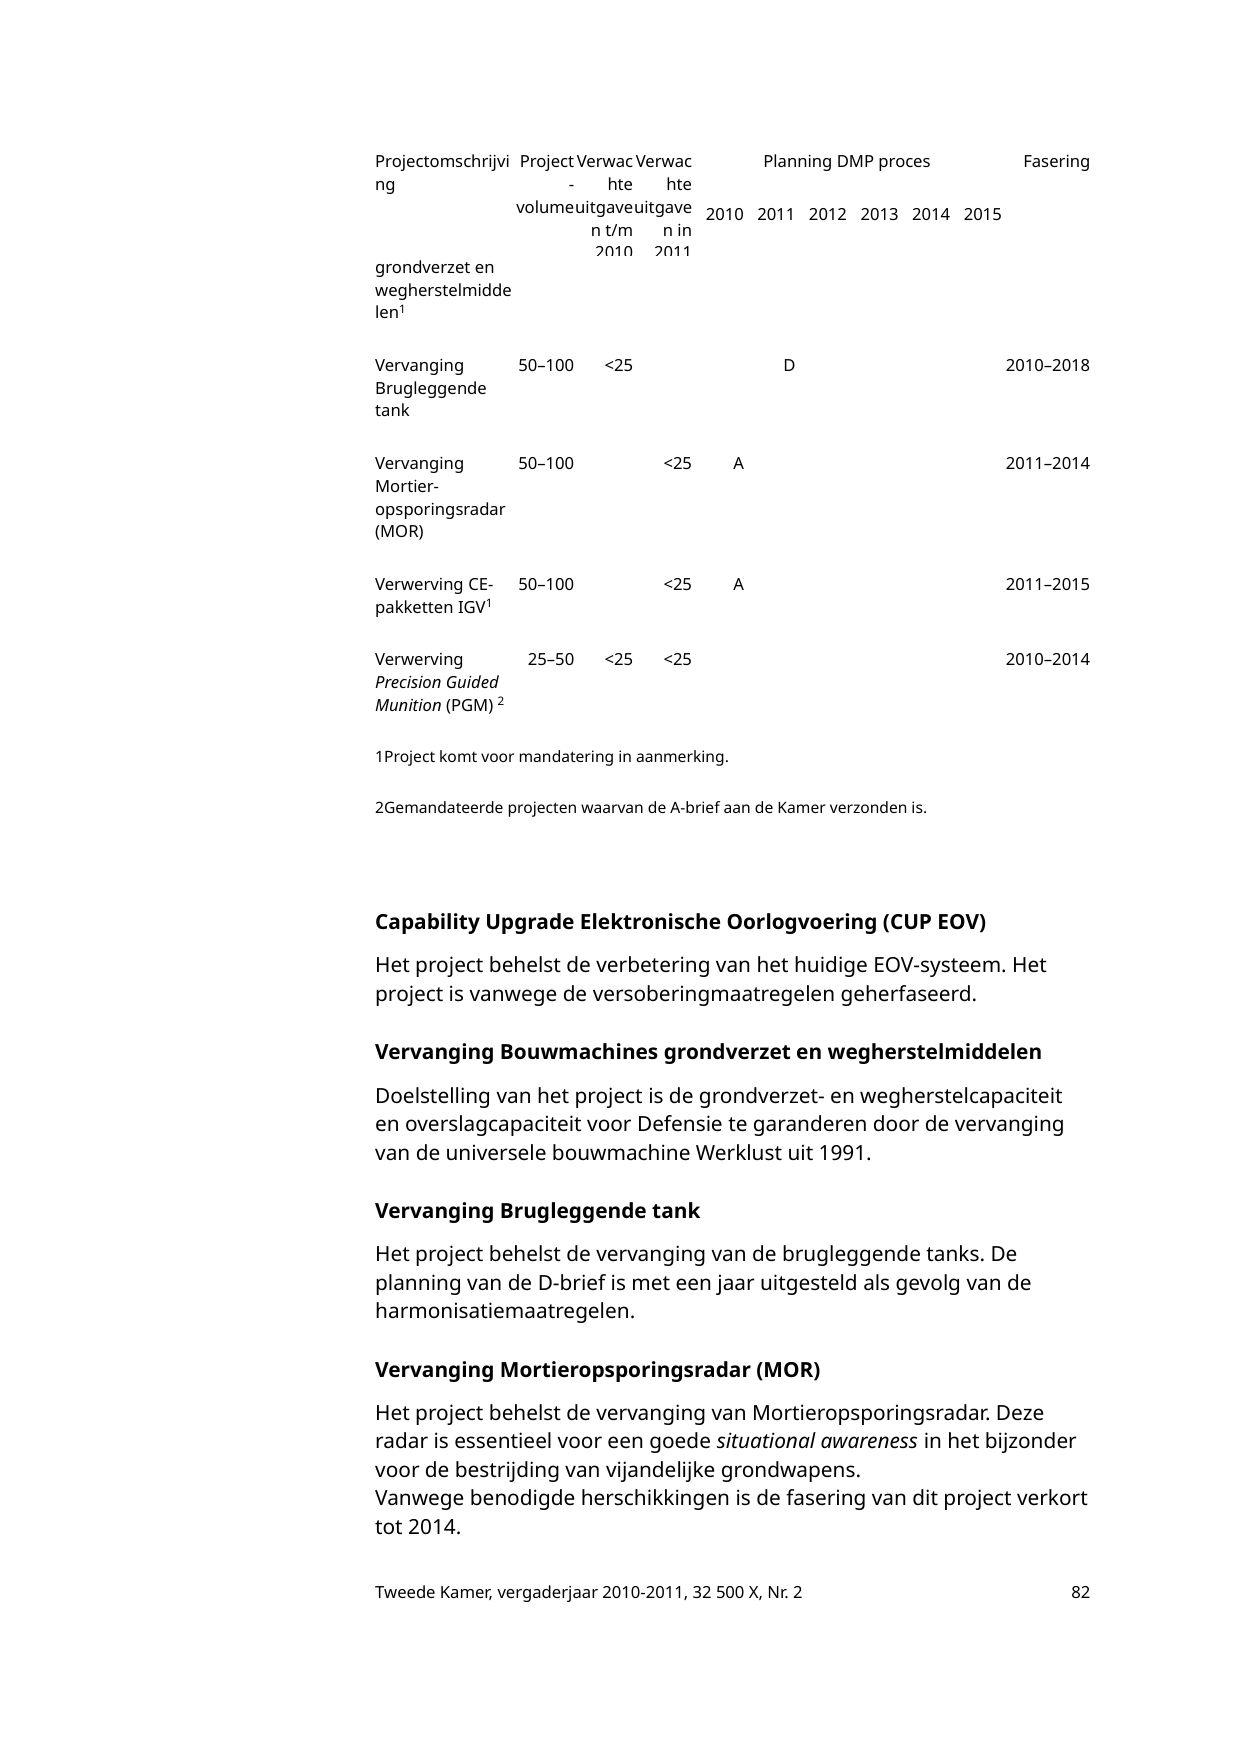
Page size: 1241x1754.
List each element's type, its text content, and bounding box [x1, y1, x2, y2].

table_cell [692, 255, 743, 353]
table_cell Vervanging Brugleggende tank [375, 354, 515, 452]
table_cell 2015 [950, 203, 1002, 255]
table_cell 50–100 [515, 452, 574, 572]
table_cell [692, 354, 743, 452]
table_cell [795, 255, 847, 353]
table_cell [795, 452, 847, 572]
table_cell [950, 573, 1002, 648]
table_cell [744, 648, 795, 746]
table_cell [847, 452, 898, 572]
table_cell Verwerving CE- pakketten IGV1 [375, 573, 515, 648]
table_cell <25 [633, 573, 692, 648]
text Vervanging Brugleggende tank [375, 1196, 1090, 1224]
table_cell [795, 648, 847, 746]
table_cell [744, 255, 795, 353]
table_cell [847, 648, 898, 746]
table_cell [847, 255, 898, 353]
table_cell [847, 573, 898, 648]
table_cell [633, 255, 692, 353]
table_cell <25 [633, 648, 692, 746]
table_cell [950, 354, 1002, 452]
table_cell [574, 452, 633, 572]
table_cell A [692, 573, 743, 648]
table_cell 2010–2014 [1002, 648, 1090, 746]
table_cell 2013 [847, 203, 898, 255]
table_cell 2010–2018 [1002, 354, 1090, 452]
table_cell 2012 [795, 203, 847, 255]
table_cell [633, 354, 692, 452]
table_cell A [692, 452, 743, 572]
table_cell [898, 452, 950, 572]
table_cell Verwerving Precision Guided Munition (PGM) 2 [375, 648, 515, 746]
text Vanwege benodigde herschikkingen is de fasering van dit project verkort tot 2014. [375, 1483, 1090, 1540]
table_cell [1002, 255, 1090, 353]
table_cell D [744, 354, 795, 452]
table_cell 25–50 [515, 648, 574, 746]
table_header Fasering [1002, 150, 1090, 255]
table_header Project-volume [515, 150, 574, 255]
table_cell <25 [574, 354, 633, 452]
table_cell [950, 648, 1002, 746]
text Doelstelling van het project is de grondverzet- en wegherstelcapaciteit en overslagcapaciteit voor Defensie te garanderen door de vervanging van de universele bouwmachine Werklust uit 1991. [375, 1081, 1090, 1166]
table_cell grondverzet en wegherstelmiddelen1 [375, 255, 515, 353]
table_cell 50–100 [515, 573, 574, 648]
table_cell [744, 452, 795, 572]
table_cell 2010 [692, 203, 743, 255]
table_header Verwachte uitgaven t/m 2010 [574, 150, 633, 255]
table_cell [692, 648, 743, 746]
text Capability Upgrade Elektronische Oorlogvoering (CUP EOV) [375, 907, 1090, 935]
table_cell Vervanging Mortier-opsporingsradar (MOR) [375, 452, 515, 572]
table_header Verwachte uitgaven in 2011 [633, 150, 692, 255]
table_cell [847, 354, 898, 452]
table_cell 1Project komt voor mandatering in aanmerking. 2Gemandateerde projecten waarvan de A-brief aan de Kamer verzonden is. [375, 746, 1090, 848]
table_cell [898, 648, 950, 746]
table_cell [795, 354, 847, 452]
table_cell 2011–2015 [1002, 573, 1090, 648]
table_cell [950, 255, 1002, 353]
table_cell [744, 573, 795, 648]
text Vervanging Mortieropsporingsradar (MOR) [375, 1355, 1090, 1383]
table_cell [574, 573, 633, 648]
table_cell [574, 255, 633, 353]
text Vervanging Bouwmachines grondverzet en wegherstelmiddelen [375, 1037, 1090, 1066]
table_header Projectomschrijving [375, 150, 515, 255]
text Het project behelst de verbetering van het huidige EOV-systeem. Het project is vanwege de versoberingmaatregelen geherfaseerd. [375, 950, 1090, 1007]
table_cell [950, 452, 1002, 572]
table_cell [898, 573, 950, 648]
text Het project behelst de vervanging van Mortieropsporingsradar. Deze radar is essentieel voor een goede situational awareness in het bijzonder voor de bestrijding van vijandelijke grondwapens. [375, 1398, 1090, 1483]
table_cell [795, 573, 847, 648]
text Het project behelst de vervanging van de brugleggende tanks. De planning van de D-brief is met een jaar uitgesteld als gevolg van de harmonisatiemaatregelen. [375, 1239, 1090, 1325]
table_cell 50–100 [515, 354, 574, 452]
table_cell <25 [574, 648, 633, 746]
table_header Planning DMP proces [692, 150, 1002, 203]
table_cell <25 [633, 452, 692, 572]
table_cell [898, 354, 950, 452]
table_cell [515, 255, 574, 353]
table_cell 2014 [898, 203, 950, 255]
table_cell 2011 [744, 203, 795, 255]
table_cell 2011–2014 [1002, 452, 1090, 572]
table_cell [898, 255, 950, 353]
